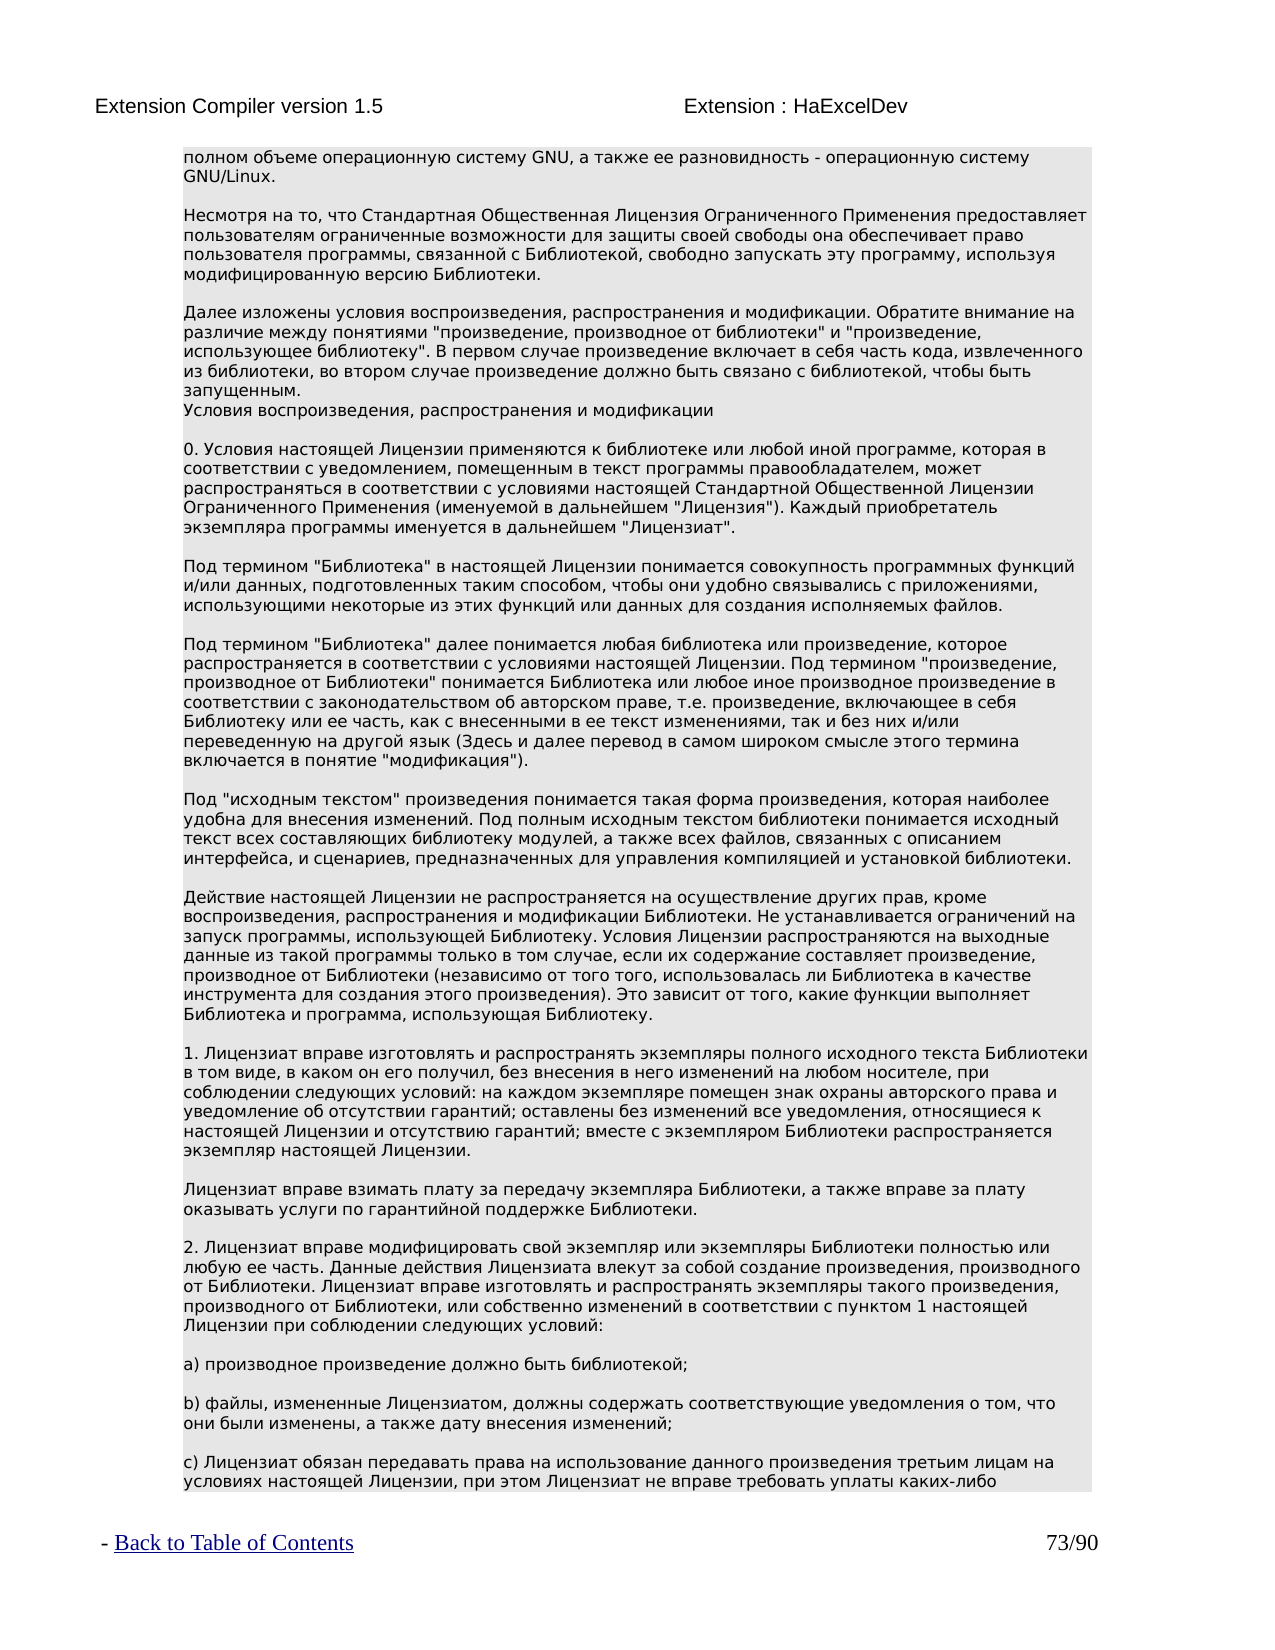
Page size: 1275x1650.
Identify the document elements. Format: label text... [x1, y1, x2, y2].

text Далее изложены условия воспроизведения, распространения и модификации. Обратите внимание на различие между понятиями "произведение, производное от библиотеки" и "произведение, использующее библиотеку". В первом случае произведение включает в себя часть кода, извлеченного из библиотеки, во втором случае произведение должно быть связано с библиотекой, чтобы быть запущенным. [183, 303, 1092, 401]
text полном объеме операционную систему GNU, а также ее разновидность - операционную систему GNU/Linux. [183, 147, 1092, 186]
text Под термином "Библиотека" в настоящей Лицензии понимается совокупность программных функций и/или данных, подготовленных таким способом, чтобы они удобно связывались с приложениями, использующими некоторые из этих функций или данных для создания исполняемых файлов. [183, 557, 1092, 615]
text 0. Условия настоящей Лицензии применяются к библиотеке или любой иной программе, которая в соответствии с уведомлением, помещенным в текст программы правообладателем, может распространяться в соответствии с условиями настоящей Стандартной Общественной Лицензии Ограниченного Применения (именуемой в дальнейшем "Лицензия"). Каждый приобретатель экземпляра программы именуется в дальнейшем "Лицензиат". [183, 440, 1092, 537]
text c) Лицензиат обязан передавать права на использование данного произведения третьим лицам на условиях настоящей Лицензии, при этом Лицензиат не вправе требовать уплаты каких-либо [183, 1453, 1092, 1492]
text b) файлы, измененные Лицензиатом, должны содержать соответствующие уведомления о том, что они были изменены, а также дату внесения изменений; [183, 1394, 1092, 1433]
text a) производное произведение должно быть библиотекой; [183, 1355, 1092, 1375]
text 2. Лицензиат вправе модифицировать свой экземпляр или экземпляры Библиотеки полностью или любую ее часть. Данные действия Лицензиата влекут за собой создание произведения, производного от Библиотеки. Лицензиат вправе изготовлять и распространять экземпляры такого произведения, производного от Библиотеки, или собственно изменений в соответствии с пунктом 1 настоящей Лицензии при соблюдении следующих условий: [183, 1238, 1092, 1336]
text Условия воспроизведения, распространения и модификации [183, 401, 1092, 420]
text Под термином "Библиотека" далее понимается любая библиотека или произведение, которое распространяется в соответствии с условиями настоящей Лицензии. Под термином "произведение, производное от Библиотеки" понимается Библиотека или любое иное производное произведение в соответствии с законодательством об авторском праве, т.е. произведение, включающее в себя Библиотеку или ее часть, как с внесенными в ее текст изменениями, так и без них и/или переведенную на другой язык (Здесь и далее перевод в самом широком смысле этого термина включается в понятие "модификация"). [183, 634, 1092, 771]
text Под "исходным текстом" произведения понимается такая форма произведения, которая наиболее удобна для внесения изменений. Под полным исходным текстом библиотеки понимается исходный текст всех составляющих библиотеку модулей, а также всех файлов, связанных с описанием интерфейса, и сценариев, предназначенных для управления компиляцией и установкой библиотеки. [183, 790, 1092, 868]
text Лицензиат вправе взимать плату за передачу экземпляра Библиотеки, а также вправе за плату оказывать услуги по гарантийной поддержке Библиотеки. [183, 1180, 1092, 1219]
text Действие настоящей Лицензии не распространяется на осуществление других прав, кроме воспроизведения, распространения и модификации Библиотеки. Не устанавливается ограничений на запуск программы, использующей Библиотеку. Условия Лицензии распространяются на выходные данные из такой программы только в том случае, если их содержание составляет произведение, производное от Библиотеки (независимо от того того, использовалась ли Библиотека в качестве инструмента для создания этого произведения). Это зависит от того, какие функции выполняет Библиотека и программа, использующая Библиотеку. [183, 888, 1092, 1024]
text 1. Лицензиат вправе изготовлять и распространять экземпляры полного исходного текста Библиотеки в том виде, в каком он его получил, без внесения в него изменений на любом носителе, при соблюдении следующих условий: на каждом экземпляре помещен знак охраны авторского права и уведомление об отсутствии гарантий; оставлены без изменений все уведомления, относящиеся к настоящей Лицензии и отсутствию гарантий; вместе с экземпляром Библиотеки распространяется экземпляр настоящей Лицензии. [183, 1043, 1092, 1160]
text Несмотря на то, что Стандартная Общественная Лицензия Ограниченного Применения предоставляет пользователям ограниченные возможности для защиты своей свободы она обеспечивает право пользователя программы, связанной с Библиотекой, свободно запускать эту программу, используя модифицированную версию Библиотеки. [183, 206, 1092, 284]
